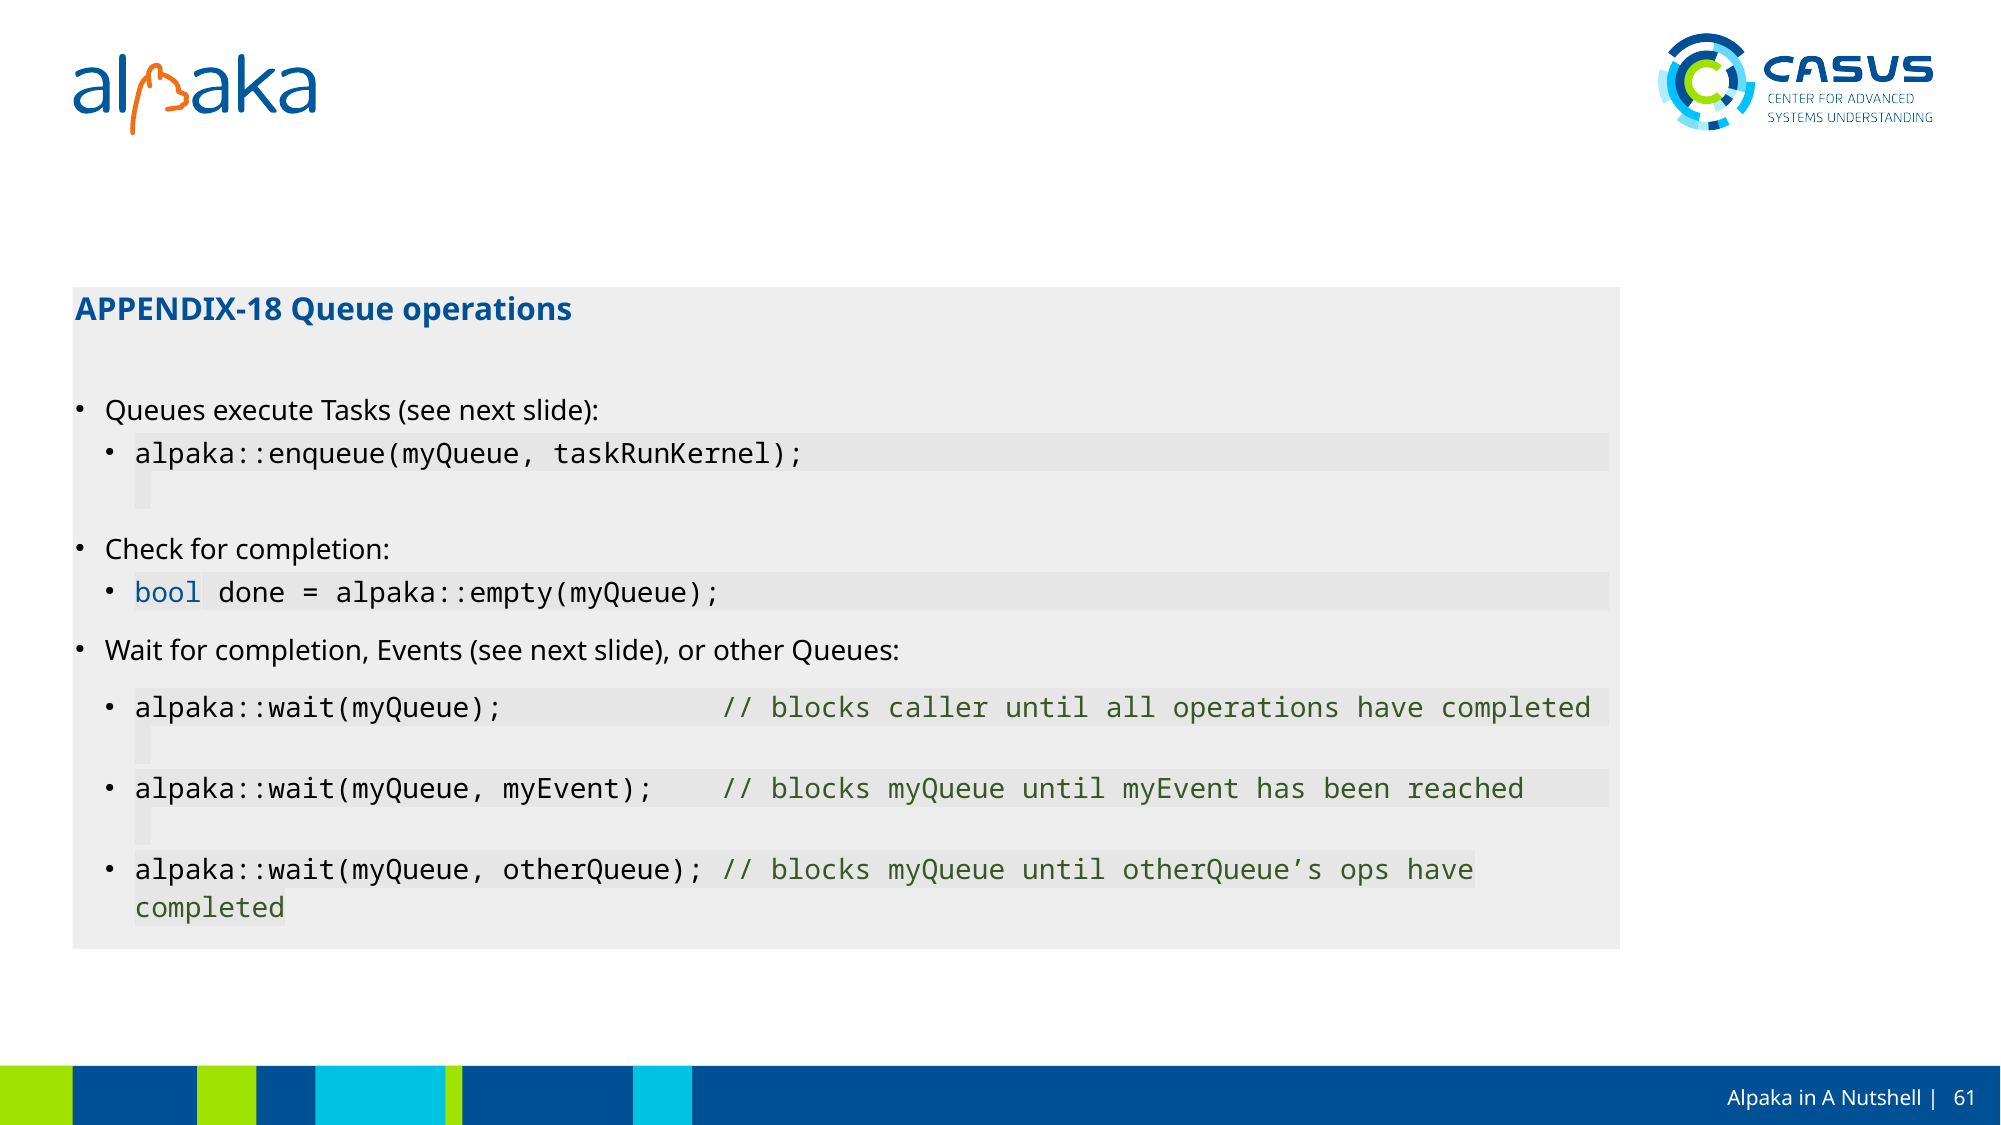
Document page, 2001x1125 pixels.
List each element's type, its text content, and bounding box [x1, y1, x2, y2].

picture [1658, 33, 1933, 131]
picture [72, 53, 317, 136]
list APPENDIX-18 Queue operations Queues execute Tasks (see next slide): alpaka::enqueue(myQueue, taskRunKernel); Check for completion: bool done = alpaka::empty(myQueue); Wait for completion, Events (see next slide), or other Queues: alpaka::wait(myQueue); // blocks caller until all operations have completed alpaka::wait(myQueue, myEvent); // blocks myQueue until myEvent has been reached alpaka::wait(myQueue, otherQueue); // blocks myQueue until otherQueue’s ops have completed [72, 287, 1620, 950]
